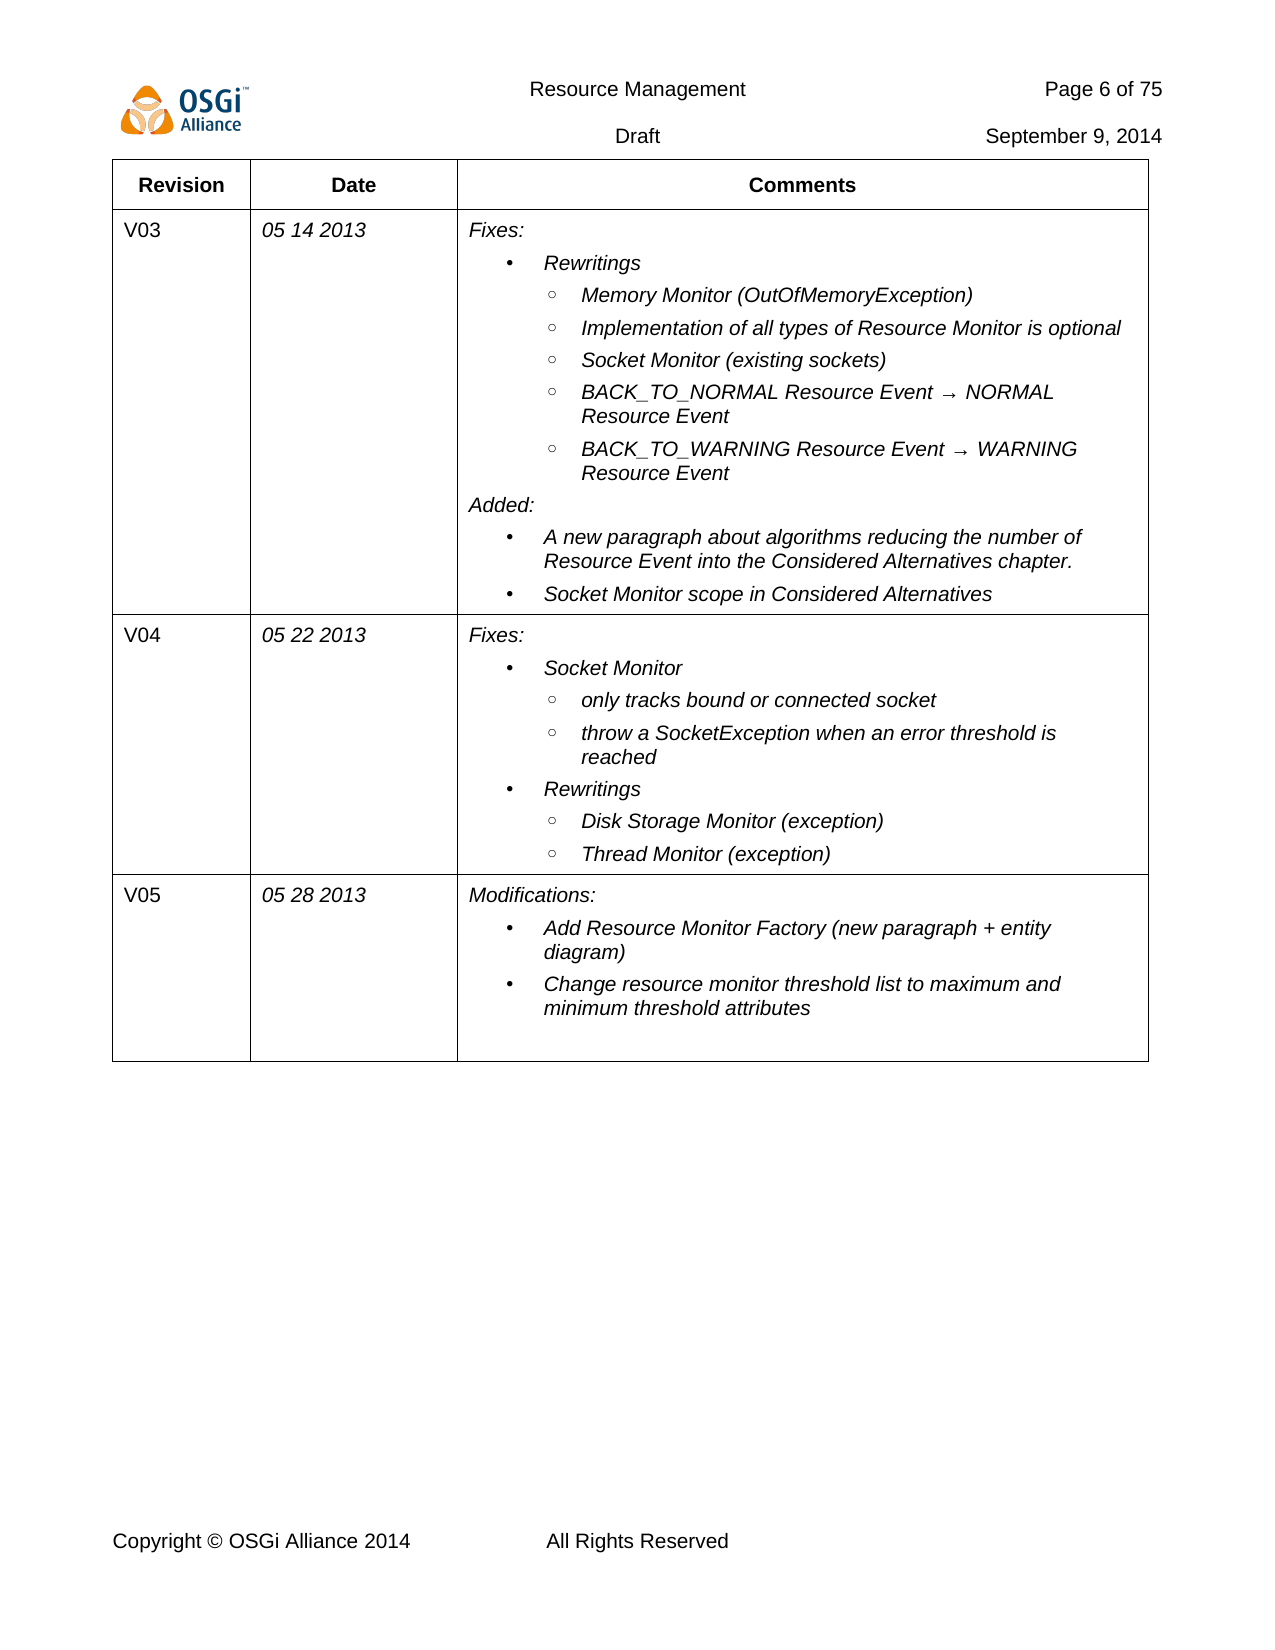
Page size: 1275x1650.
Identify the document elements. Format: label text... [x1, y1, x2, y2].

table_cell 05 14 2013 [251, 210, 457, 614]
picture [113, 78, 257, 142]
table_header Date [251, 160, 457, 209]
table_cell V04 [113, 615, 250, 874]
table_cell V03 [113, 210, 250, 614]
table_cell 05 22 2013 [251, 615, 457, 874]
table_header Comments [458, 160, 1148, 209]
table_cell 05 28 2013 [251, 875, 457, 1061]
table_cell Fixes: Rewritings Memory Monitor (OutOfMemoryException) Implementation of all types of Resource Monitor is optional Socket Monitor (existing sockets) BACK_TO_NORMAL Resource Event → NORMAL Resource Event BACK_TO_WARNING Resource Event → WARNING Resource Event Added: A new paragraph about algorithms reducing the number of Resource Event into the Considered Alternatives chapter. Socket Monitor scope in Considered Alternatives [458, 210, 1148, 614]
table_header Revision [113, 160, 250, 209]
table_cell Fixes: Socket Monitor only tracks bound or connected socket throw a SocketException when an error threshold is reached Rewritings Disk Storage Monitor (exception) Thread Monitor (exception) [458, 615, 1148, 874]
table_cell V05 [113, 875, 250, 1061]
table_cell Modifications: Add Resource Monitor Factory (new paragraph + entity diagram) Change resource monitor threshold list to maximum and minimum threshold attributes [458, 875, 1148, 1061]
